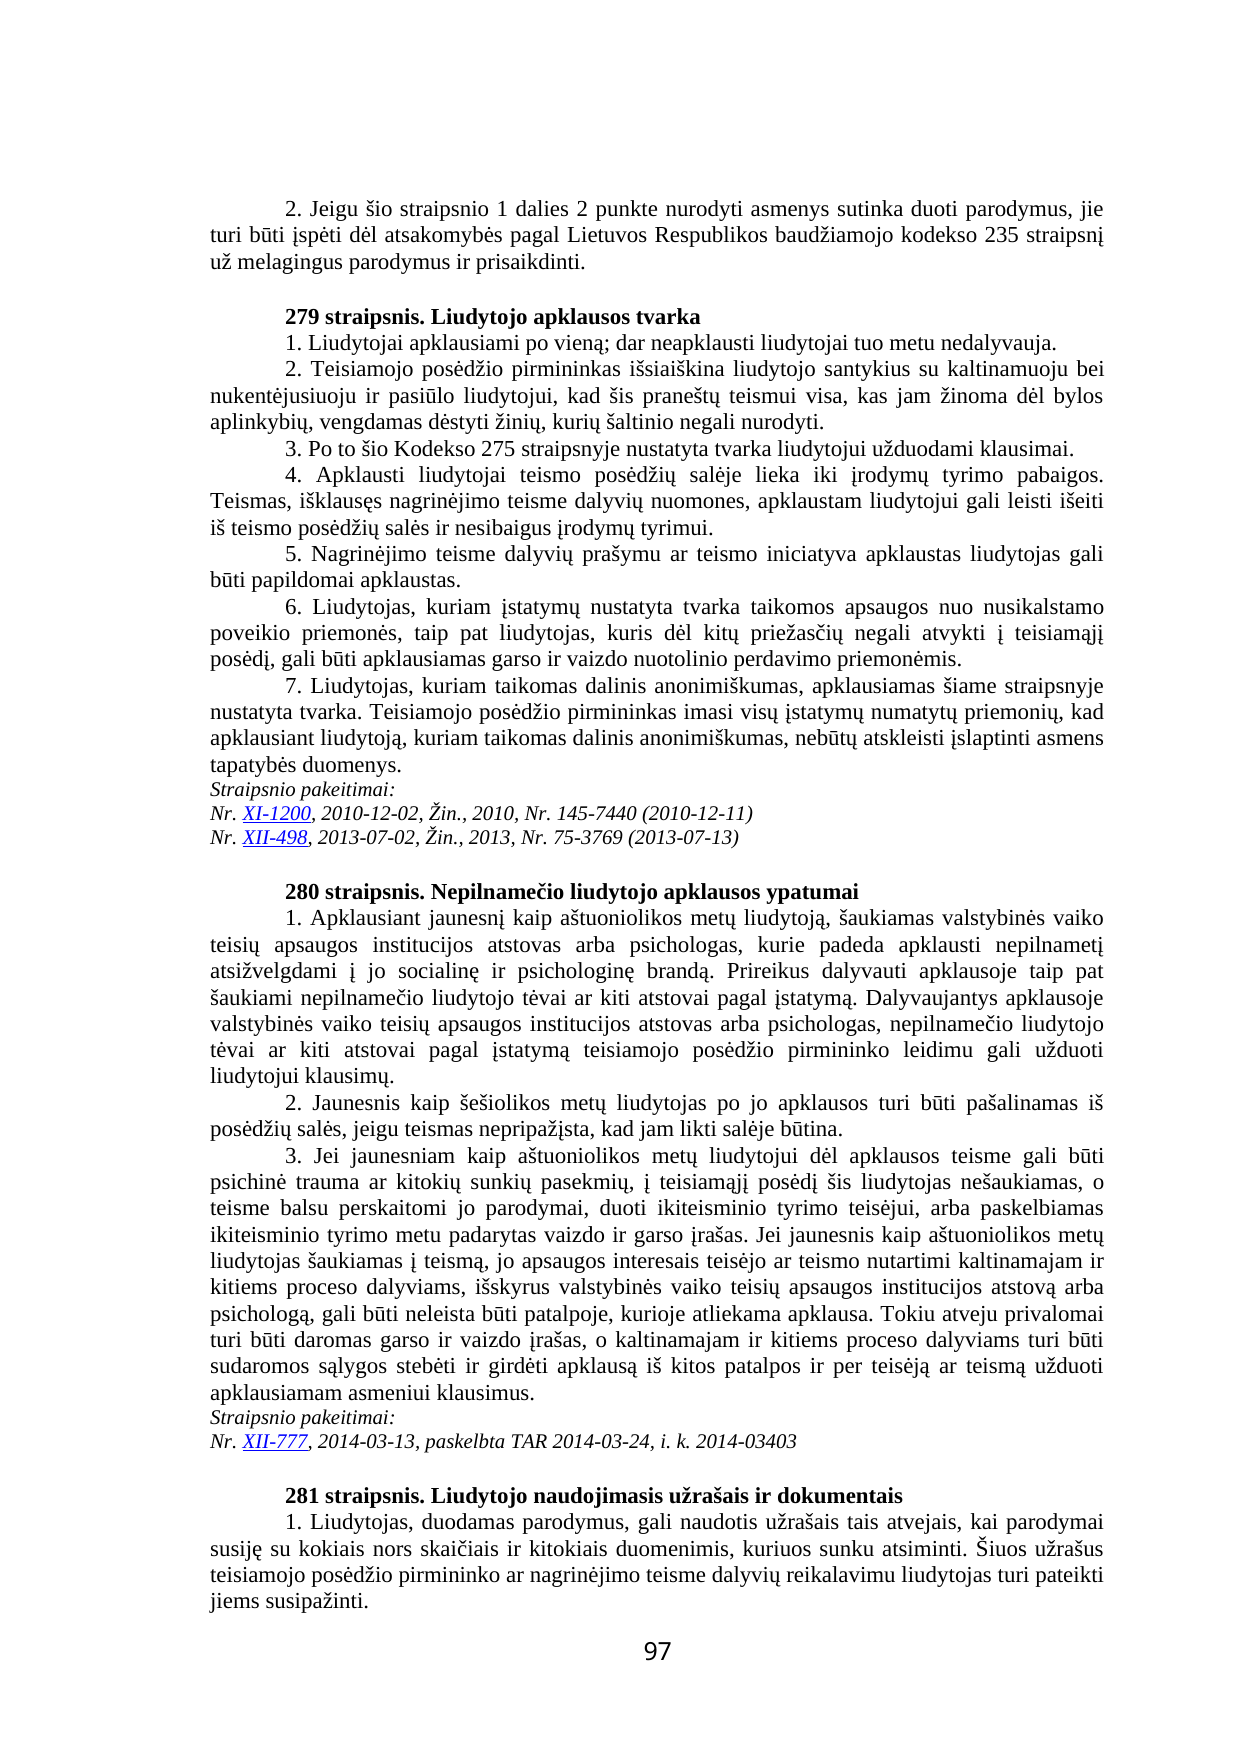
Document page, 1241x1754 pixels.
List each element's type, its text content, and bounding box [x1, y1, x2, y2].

text 280 straipsnis. Nepilnamečio liudytojo apklausos ypatumai [210, 878, 1106, 904]
text Nr. XII-777, 2014-03-13, paskelbta TAR 2014-03-24, i. k. 2014-03403 [210, 1429, 1106, 1453]
text 2. Jaunesnis kaip šešiolikos metų liudytojas po jo apklausos turi būti pašalinamas iš posėdžių salės, jeigu teismas nepripažįsta, kad jam likti salėje būtina. [210, 1089, 1106, 1142]
text 7. Liudytojas, kuriam taikomas dalinis anonimiškumas, apklausiamas šiame straipsnyje nustatyta tvarka. Teisiamojo posėdžio pirmininkas imasi visų įstatymų numatytų priemonių, kad apklausiant liudytoją, kuriam taikomas dalinis anonimiškumas, nebūtų atskleisti įslaptinti asmens tapatybės duomenys. [210, 672, 1106, 777]
text Straipsnio pakeitimai: [210, 777, 1106, 801]
text 1. Apklausiant jaunesnį kaip aštuoniolikos metų liudytoją, šaukiamas valstybinės vaiko teisių apsaugos institucijos atstovas arba psichologas, kurie padeda apklausti nepilnametį atsižvelgdami į jo socialinę ir psichologinę brandą. Prireikus dalyvauti apklausoje taip pat šaukiami nepilnamečio liudytojo tėvai ar kiti atstovai pagal įstatymą. Dalyvaujantys apklausoje valstybinės vaiko teisių apsaugos institucijos atstovas arba psichologas, nepilnamečio liudytojo tėvai ar kiti atstovai pagal įstatymą teisiamojo posėdžio pirmininko leidimu gali užduoti liudytojui klausimų. [210, 904, 1106, 1089]
text 279 straipsnis. Liudytojo apklausos tvarka [210, 303, 1106, 329]
text Straipsnio pakeitimai: [210, 1405, 1106, 1429]
text Nr. XI-1200, 2010-12-02, Žin., 2010, Nr. 145-7440 (2010-12-11) [210, 801, 1106, 825]
text 2. Jeigu šio straipsnio 1 dalies 2 punkte nurodyti asmenys sutinka duoti parodymus, jie turi būti įspėti dėl atsakomybės pagal Lietuvos Respublikos baudžiamojo kodekso 235 straipsnį už melagingus parodymus ir prisaikdinti. [210, 195, 1106, 274]
text 4. Apklausti liudytojai teismo posėdžių salėje lieka iki įrodymų tyrimo pabaigos. Teismas, išklausęs nagrinėjimo teisme dalyvių nuomones, apklaustam liudytojui gali leisti išeiti iš teismo posėdžių salės ir nesibaigus įrodymų tyrimui. [210, 461, 1106, 540]
text 2. Teisiamojo posėdžio pirmininkas išsiaiškina liudytojo santykius su kaltinamuoju bei nukentėjusiuoju ir pasiūlo liudytojui, kad šis praneštų teismui visa, kas jam žinoma dėl bylos aplinkybių, vengdamas dėstyti žinių, kurių šaltinio negali nurodyti. [210, 356, 1106, 434]
text 3. Po to šio Kodekso 275 straipsnyje nustatyta tvarka liudytojui užduodami klausimai. [210, 434, 1106, 461]
text 5. Nagrinėjimo teisme dalyvių prašymu ar teismo iniciatyva apklaustas liudytojas gali būti papildomai apklaustas. [210, 540, 1106, 593]
text 281 straipsnis. Liudytojo naudojimasis užrašais ir dokumentais [210, 1482, 1106, 1508]
text 1. Liudytojas, duodamas parodymus, gali naudotis užrašais tais atvejais, kai parodymai susiję su kokiais nors skaičiais ir kitokiais duomenimis, kuriuos sunku atsiminti. Šiuos užrašus teisiamojo posėdžio pirmininko ar nagrinėjimo teisme dalyvių reikalavimu liudytojas turi pateikti jiems susipažinti. [210, 1508, 1106, 1614]
text Nr. XII-498, 2013-07-02, Žin., 2013, Nr. 75-3769 (2013-07-13) [210, 825, 1106, 849]
text 3. Jei jaunesniam kaip aštuoniolikos metų liudytojui dėl apklausos teisme gali būti psichinė trauma ar kitokių sunkių pasekmių, į teisiamąjį posėdį šis liudytojas nešaukiamas, o teisme balsu perskaitomi jo parodymai, duoti ikiteisminio tyrimo teisėjui, arba paskelbiamas ikiteisminio tyrimo metu padarytas vaizdo ir garso įrašas. Jei jaunesnis kaip aštuoniolikos metų liudytojas šaukiamas į teismą, jo apsaugos interesais teisėjo ar teismo nutartimi kaltinamajam ir kitiems proceso dalyviams, išskyrus valstybinės vaiko teisių apsaugos institucijos atstovą arba psichologą, gali būti neleista būti patalpoje, kurioje atliekama apklausa. Tokiu atveju privalomai turi būti daromas garso ir vaizdo įrašas, o kaltinamajam ir kitiems proceso dalyviams turi būti sudaromos sąlygos stebėti ir girdėti apklausą iš kitos patalpos ir per teisėją ar teismą užduoti apklausiamam asmeniui klausimus. [210, 1142, 1106, 1405]
text 6. Liudytojas, kuriam įstatymų nustatyta tvarka taikomos apsaugos nuo nusikalstamo poveikio priemonės, taip pat liudytojas, kuris dėl kitų priežasčių negali atvykti į teisiamąjį posėdį, gali būti apklausiamas garso ir vaizdo nuotolinio perdavimo priemonėmis. [210, 593, 1106, 672]
text 1. Liudytojai apklausiami po vieną; dar neapklausti liudytojai tuo metu nedalyvauja. [210, 329, 1106, 356]
